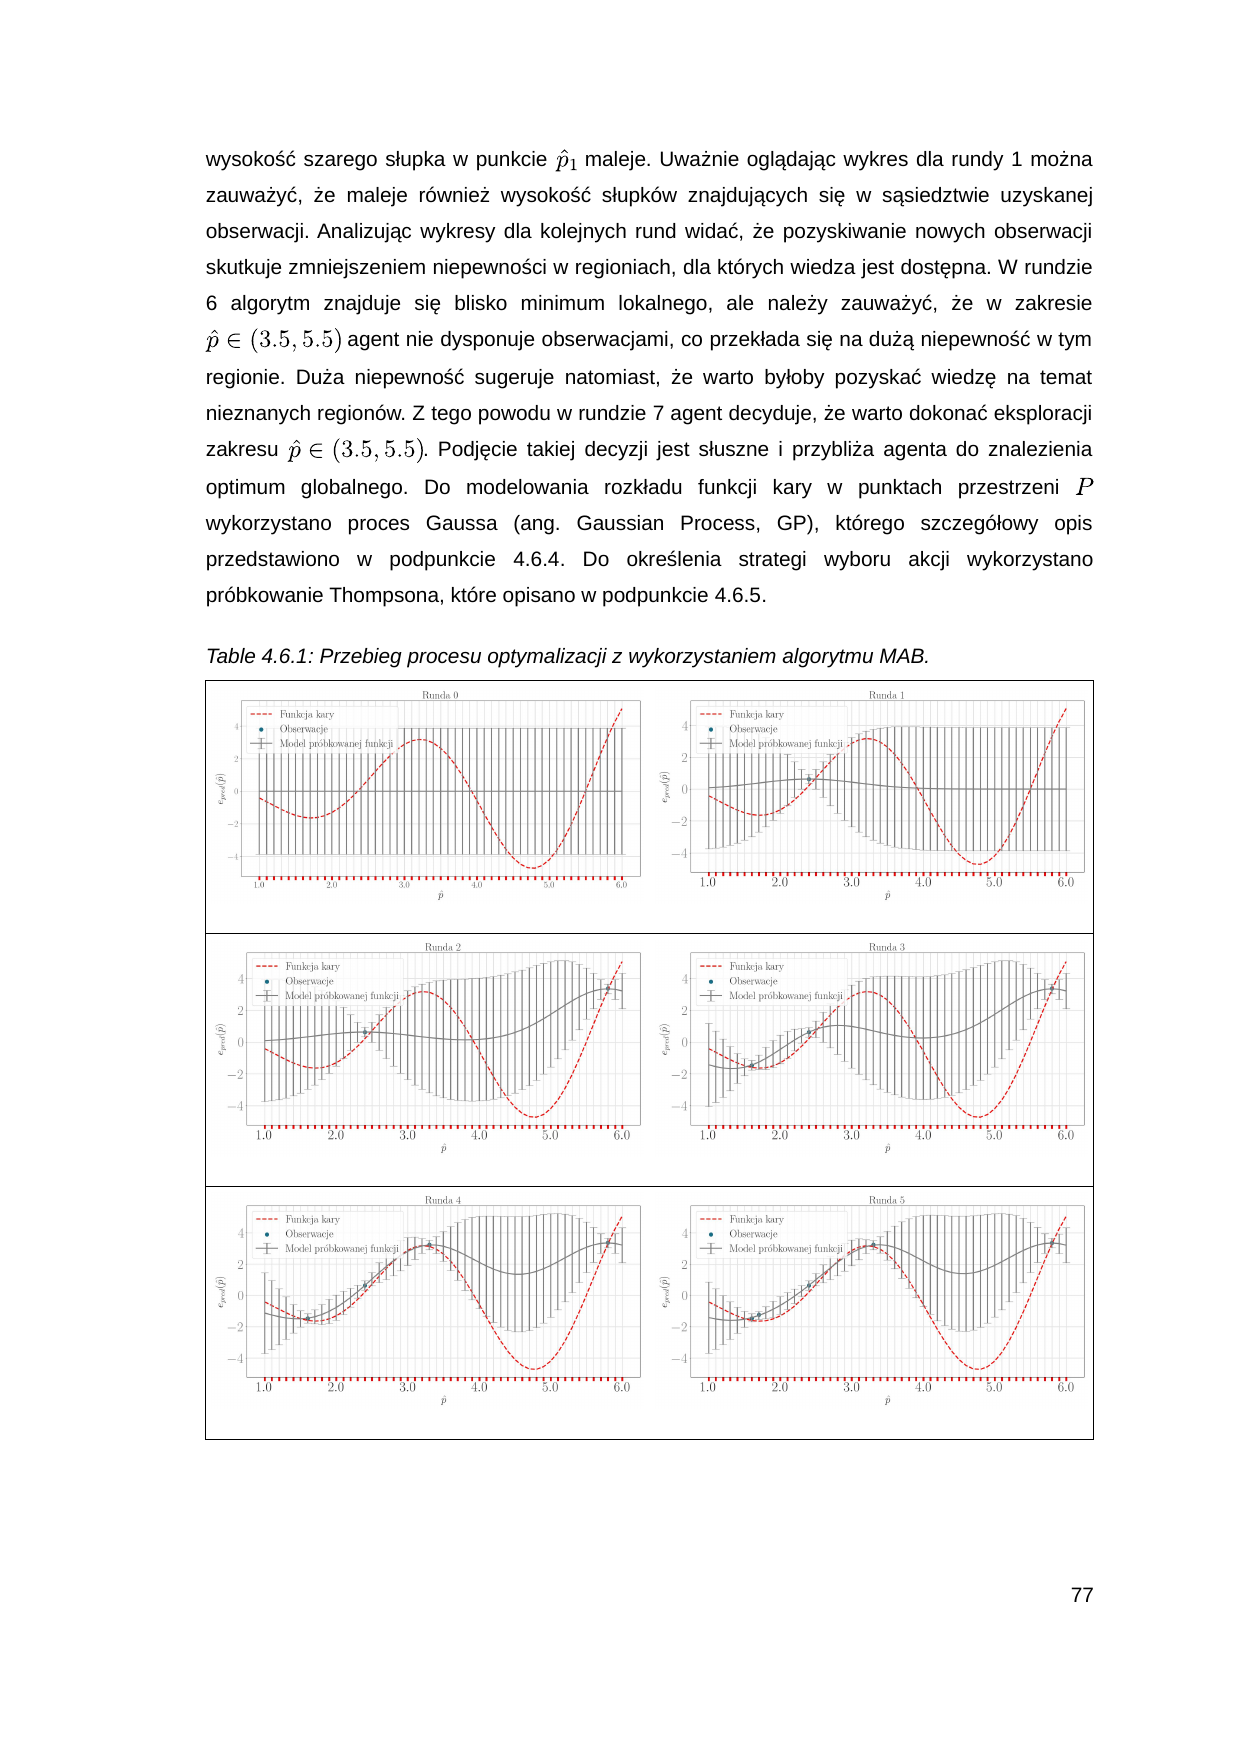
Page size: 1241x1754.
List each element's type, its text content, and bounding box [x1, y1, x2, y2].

picture [211, 687, 644, 904]
table_header [650, 681, 1093, 933]
picture [211, 1192, 644, 1409]
picture [655, 687, 1088, 904]
picture [211, 940, 644, 1157]
table_cell [650, 934, 1093, 1186]
text Table 4.6.1: Przebieg procesu optymalizacji z wykorzystaniem algorytmu MAB. [206, 644, 1093, 668]
table_cell [650, 1187, 1093, 1438]
table_cell [206, 1187, 649, 1438]
text wysokość szarego słupka w punkcie maleje. Uważnie oglądając wykres dla rundy 1 można zauważyć, że maleje również wysokość słupków znajdujących się w sąsiedztwie uzyskanej obserwacji. Analizując wykresy dla kolejnych rund widać, że pozyskiwanie nowych obserwacji skutkuje zmniejszeniem niepewności w regioniach, dla których wiedza jest dostępna. W rundzie 6 algorytm znajduje się blisko minimum lokalnego, ale należy zauważyć, że w zakresie agent nie dysponuje obserwacjami, co przekłada się na dużą niepewność w tym regionie. Duża niepewność sugeruje natomiast, że warto byłoby pozyskać wiedzę na temat nieznanych regionów. Z tego powodu w rundzie 7 agent decyduje, że warto dokonać eksploracji zakresu . Podjęcie takiej decyzji jest słuszne i przybliża agenta do znalezienia optimum globalnego. Do modelowania rozkładu funkcji kary w punktach przestrzeni wykorzystano proces Gaussa (ang. Gaussian Process, GP), którego szczegółowy opis przedstawiono w podpunkcie 4.6.4. Do określenia strategi wyboru akcji wykorzystano próbkowanie Thompsona, które opisano w podpunkcie 4.6.5. [206, 147, 1093, 607]
table_header [206, 681, 649, 933]
table_cell [206, 934, 649, 1186]
picture [655, 1192, 1088, 1409]
picture [655, 940, 1088, 1157]
